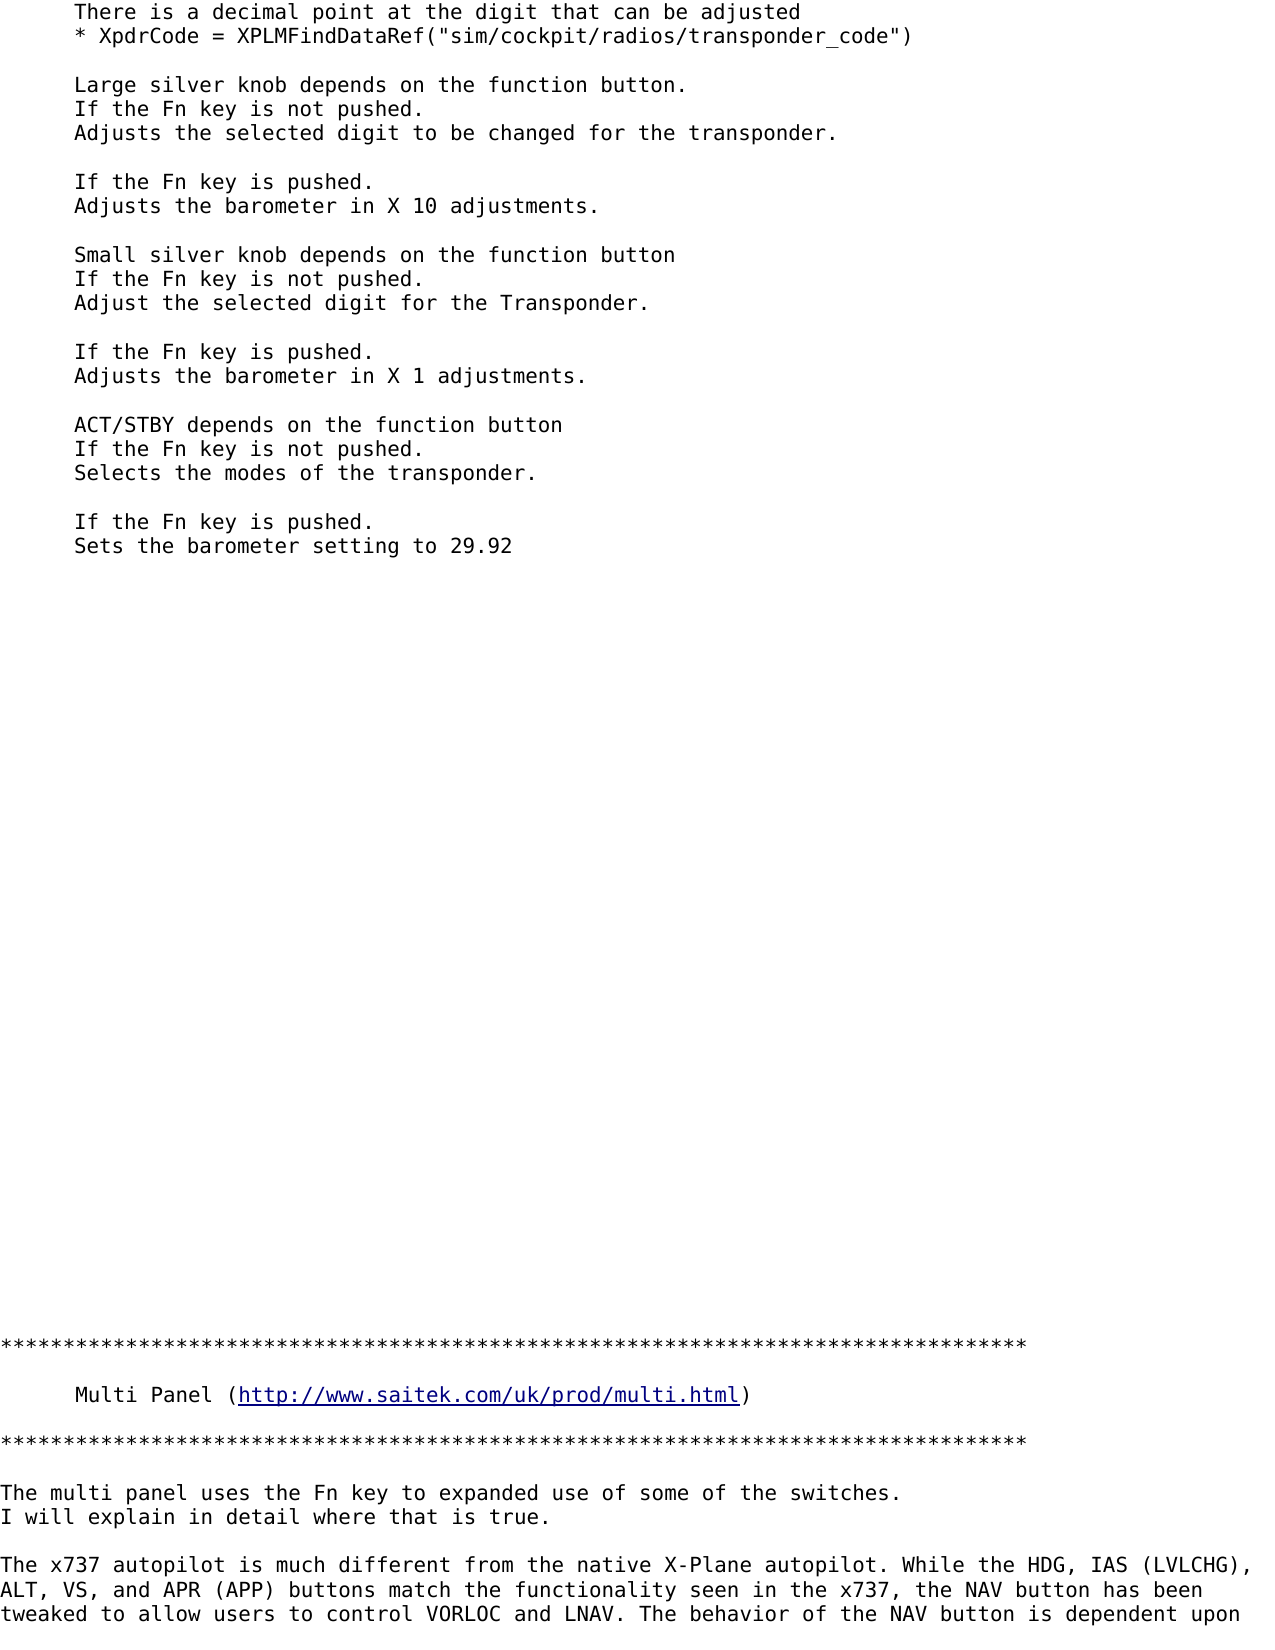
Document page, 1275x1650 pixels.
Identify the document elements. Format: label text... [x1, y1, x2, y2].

text If the Fn key is pushed. [0, 170, 1275, 194]
text Multi Panel (http://www.saitek.com/uk/prod/multi.html) [0, 1383, 1275, 1408]
text The multi panel uses the Fn key to expanded use of some of the switches. [0, 1481, 1275, 1505]
text There is a decimal point at the digit that can be adjusted [0, 0, 1275, 24]
text Selects the modes of the transponder. [0, 461, 1275, 485]
text Adjusts the barometer in X 1 adjustments. [0, 364, 1275, 388]
text Small silver knob depends on the function button [0, 243, 1275, 267]
text Sets the barometer setting to 29.92 [0, 534, 1275, 558]
text ********************************************************************************** [0, 1432, 1275, 1456]
text Large silver knob depends on the function button. [0, 73, 1275, 97]
text The x737 autopilot is much different from the native X-Plane autopilot. While the HDG, IAS (LVLCHG), ALT, VS, and APR (APP) buttons match the functionality seen in the x737, the NAV button has been tweaked to allow users to control VORLOC and LNAV. The behavior of the NAV button is dependent upon [0, 1553, 1275, 1626]
text I will explain in detail where that is true. [0, 1505, 1275, 1529]
text Adjusts the barometer in X 10 adjustments. [0, 194, 1275, 218]
text If the Fn key is not pushed. [0, 437, 1275, 461]
text ********************************************************************************** [0, 1335, 1275, 1359]
text If the Fn key is pushed. [0, 340, 1275, 364]
text If the Fn key is not pushed. [0, 267, 1275, 291]
text ACT/STBY depends on the function button [0, 413, 1275, 437]
text Adjusts the selected digit to be changed for the transponder. [0, 121, 1275, 146]
text If the Fn key is pushed. [0, 510, 1275, 534]
text * XpdrCode = XPLMFindDataRef("sim/cockpit/radios/transponder_code") [0, 24, 1275, 48]
text If the Fn key is not pushed. [0, 97, 1275, 121]
text Adjust the selected digit for the Transponder. [0, 291, 1275, 316]
